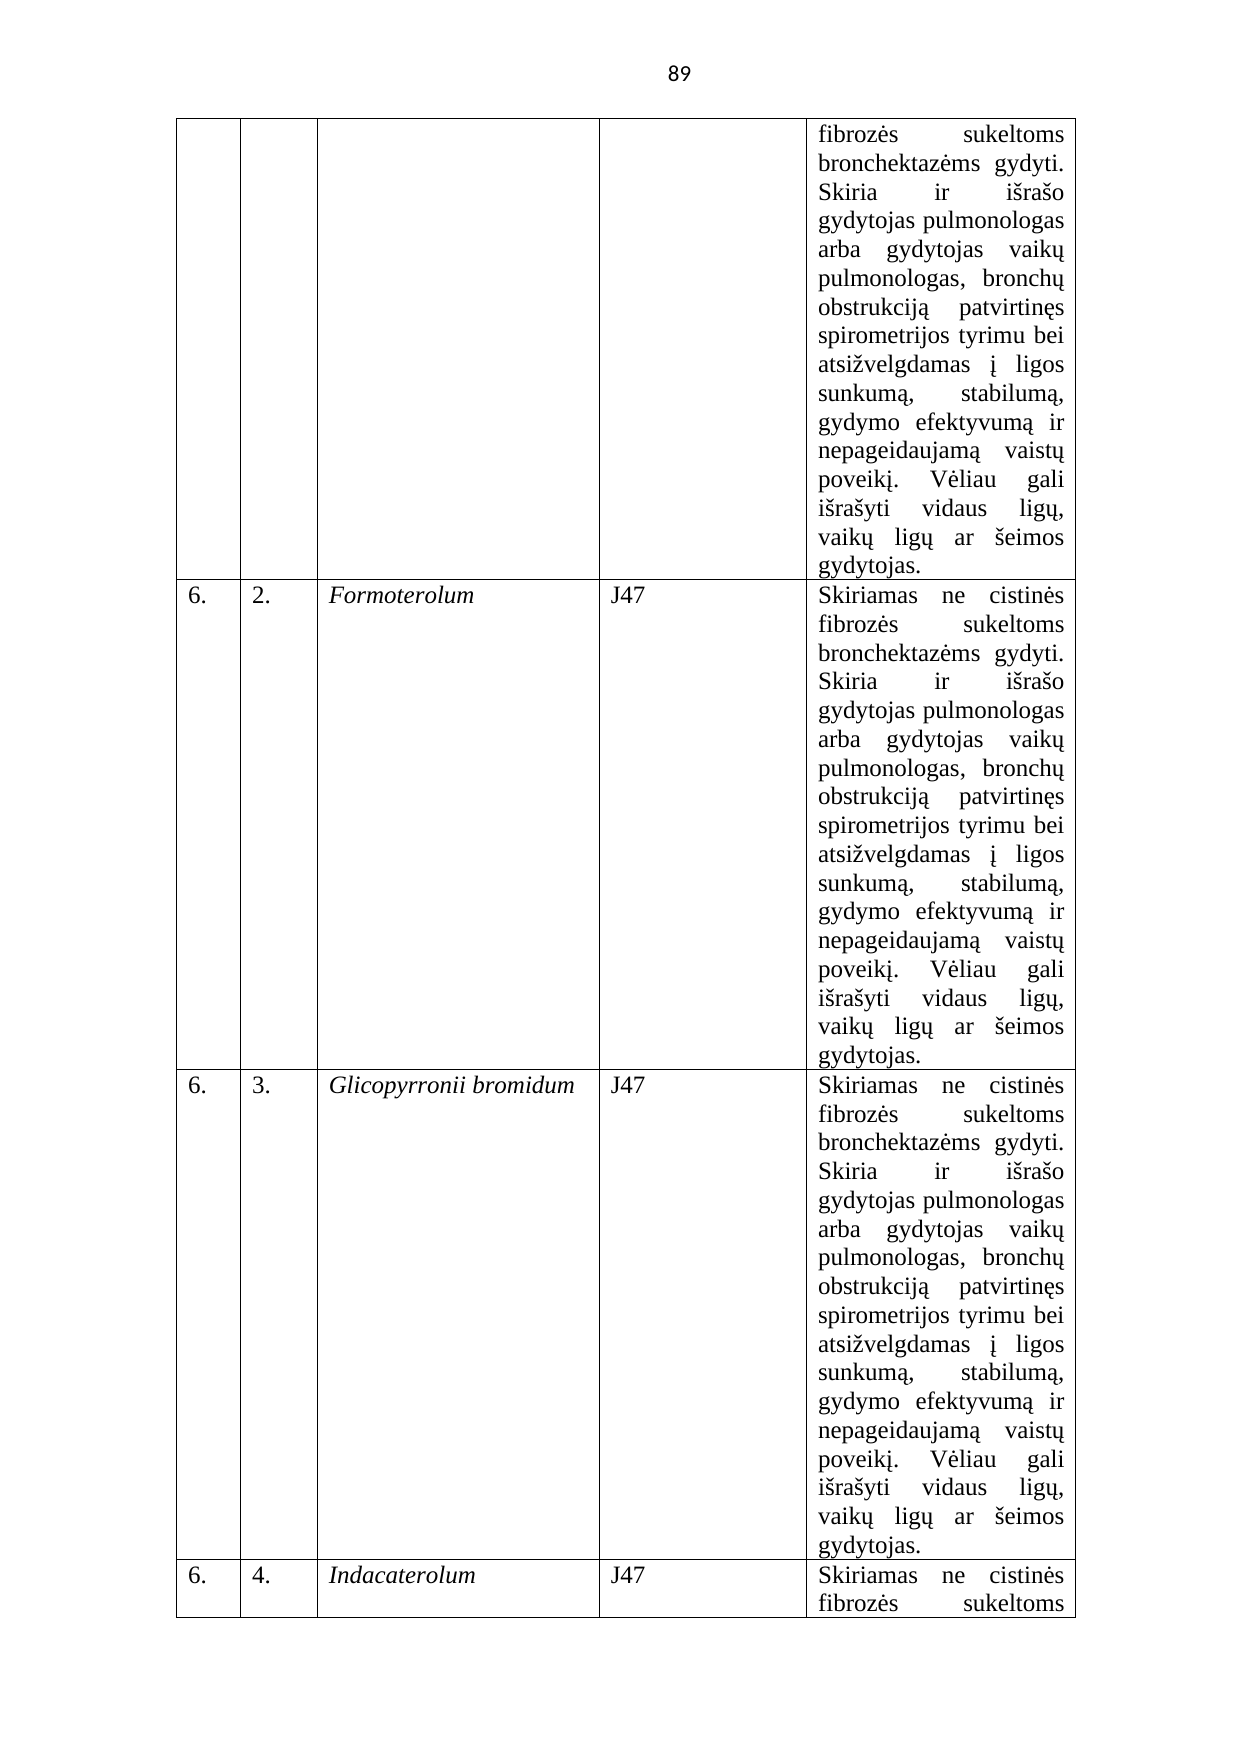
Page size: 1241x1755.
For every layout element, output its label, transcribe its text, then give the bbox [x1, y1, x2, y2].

table_cell J47 [600, 1070, 806, 1559]
table_cell Indacaterolum [318, 1560, 599, 1617]
table_cell 6. [177, 1560, 240, 1617]
table_cell [1085, 1559, 1089, 1617]
table_cell Formoterolum [318, 580, 599, 1069]
table_cell [1094, 579, 1099, 1069]
table_cell Skiriamas ne cistinės fibrozės sukeltoms [807, 1560, 1075, 1617]
table_cell [1100, 118, 1104, 579]
table_cell [318, 119, 599, 579]
table_cell [1094, 1069, 1099, 1559]
table_cell J47 [600, 1560, 806, 1617]
table_cell Glicopyrronii bromidum [318, 1070, 599, 1559]
table_cell [1090, 579, 1094, 1069]
table_cell [1076, 118, 1080, 579]
table_cell [1110, 1559, 1123, 1617]
table_cell [1104, 1069, 1110, 1559]
table_cell [1110, 1069, 1123, 1559]
table_cell [1085, 118, 1089, 579]
table_cell [1080, 118, 1085, 579]
table_cell [1080, 1559, 1085, 1617]
table_cell [1104, 118, 1110, 579]
table_cell [1110, 118, 1123, 579]
table_cell 2. [241, 580, 317, 1069]
table_cell [1100, 579, 1104, 1069]
table_cell [1090, 1559, 1094, 1617]
table_cell fibrozės sukeltoms bronchektazėms gydyti. Skiria ir išrašo gydytojas pulmonologas arba gydytojas vaikų pulmonologas, bronchų obstrukciją patvirtinęs spirometrijos tyrimu bei atsižvelgdamas į ligos sunkumą, stabilumą, gydymo efektyvumą ir nepageidaujamą vaistų poveikį. Vėliau gali išrašyti vidaus ligų, vaikų ligų ar šeimos gydytojas. [807, 119, 1075, 579]
table_cell [1094, 1559, 1099, 1617]
table_cell [1076, 579, 1080, 1069]
table_cell [1100, 1559, 1104, 1617]
table_cell [1080, 579, 1085, 1069]
table_cell J47 [600, 580, 806, 1069]
table_cell [1100, 1069, 1104, 1559]
table_cell [177, 119, 240, 579]
table_cell [1094, 118, 1099, 579]
table_cell 6. [177, 1070, 240, 1559]
table_cell [600, 119, 806, 579]
table_cell 3. [241, 1070, 317, 1559]
table_cell [1085, 579, 1089, 1069]
table_cell [1104, 1559, 1110, 1617]
table_cell [1085, 1069, 1089, 1559]
table_cell [1090, 1069, 1094, 1559]
table_cell [1090, 118, 1094, 579]
table_cell Skiriamas ne cistinės fibrozės sukeltoms bronchektazėms gydyti. Skiria ir išrašo gydytojas pulmonologas arba gydytojas vaikų pulmonologas, bronchų obstrukciją patvirtinęs spirometrijos tyrimu bei atsižvelgdamas į ligos sunkumą, stabilumą, gydymo efektyvumą ir nepageidaujamą vaistų poveikį. Vėliau gali išrašyti vidaus ligų, vaikų ligų ar šeimos gydytojas. [807, 1070, 1075, 1559]
table_cell 6. [177, 580, 240, 1069]
table_cell 4. [241, 1560, 317, 1617]
table_cell Skiriamas ne cistinės fibrozės sukeltoms bronchektazėms gydyti. Skiria ir išrašo gydytojas pulmonologas arba gydytojas vaikų pulmonologas, bronchų obstrukciją patvirtinęs spirometrijos tyrimu bei atsižvelgdamas į ligos sunkumą, stabilumą, gydymo efektyvumą ir nepageidaujamą vaistų poveikį. Vėliau gali išrašyti vidaus ligų, vaikų ligų ar šeimos gydytojas. [807, 580, 1075, 1069]
table_cell [1104, 579, 1110, 1069]
table_cell [1076, 1069, 1080, 1559]
table_cell [1076, 1559, 1080, 1617]
table_cell [1080, 1069, 1085, 1559]
table_cell [1110, 579, 1123, 1069]
table_cell [241, 119, 317, 579]
